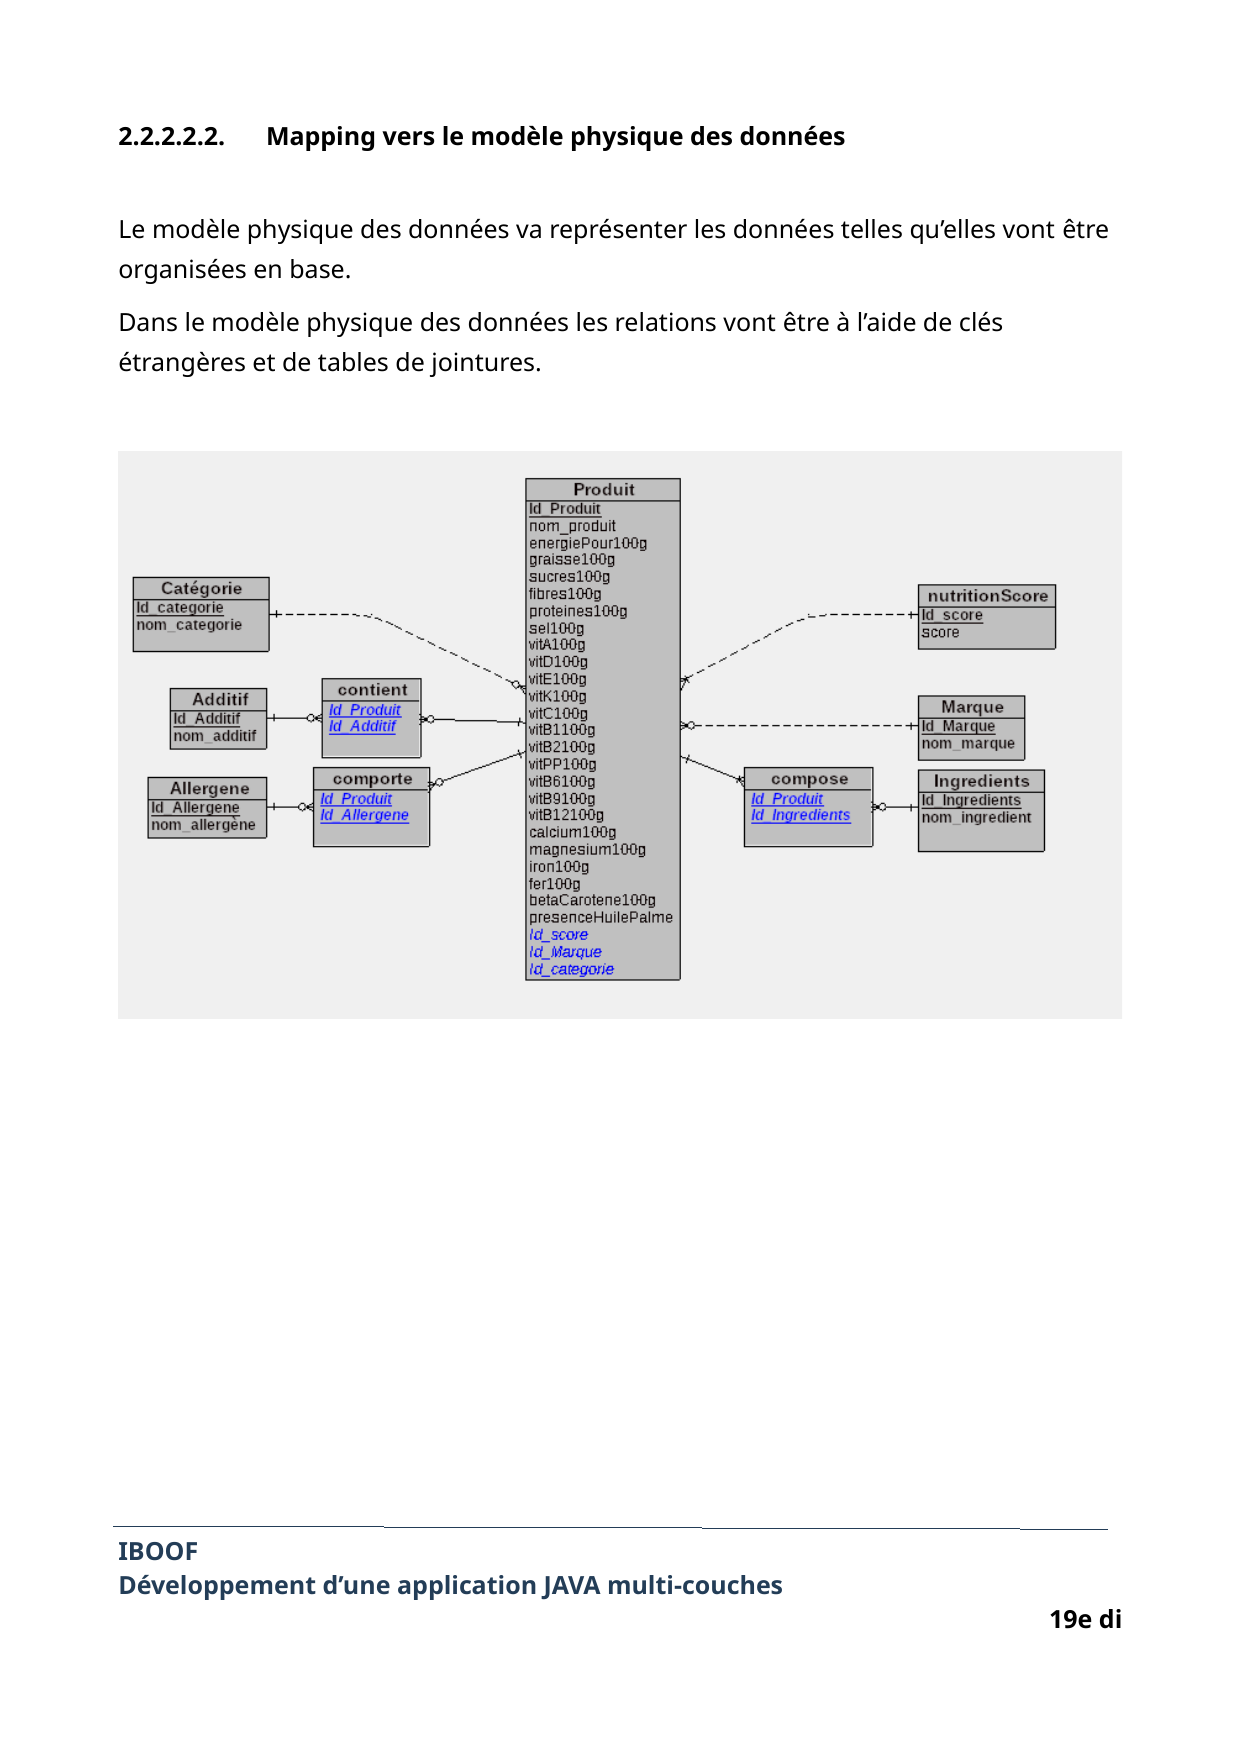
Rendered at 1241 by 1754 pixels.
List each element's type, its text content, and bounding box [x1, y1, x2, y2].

text Dans le modèle physique des données les relations vont être à l’aide de clés étrangères et de tables de jointures. [118, 305, 1122, 378]
text Le modèle physique des données va représenter les données telles qu’elles vont être organisées en base. [118, 212, 1122, 285]
picture [118, 451, 1123, 1019]
subtitle Mapping vers le modèle physique des données [118, 118, 1122, 152]
